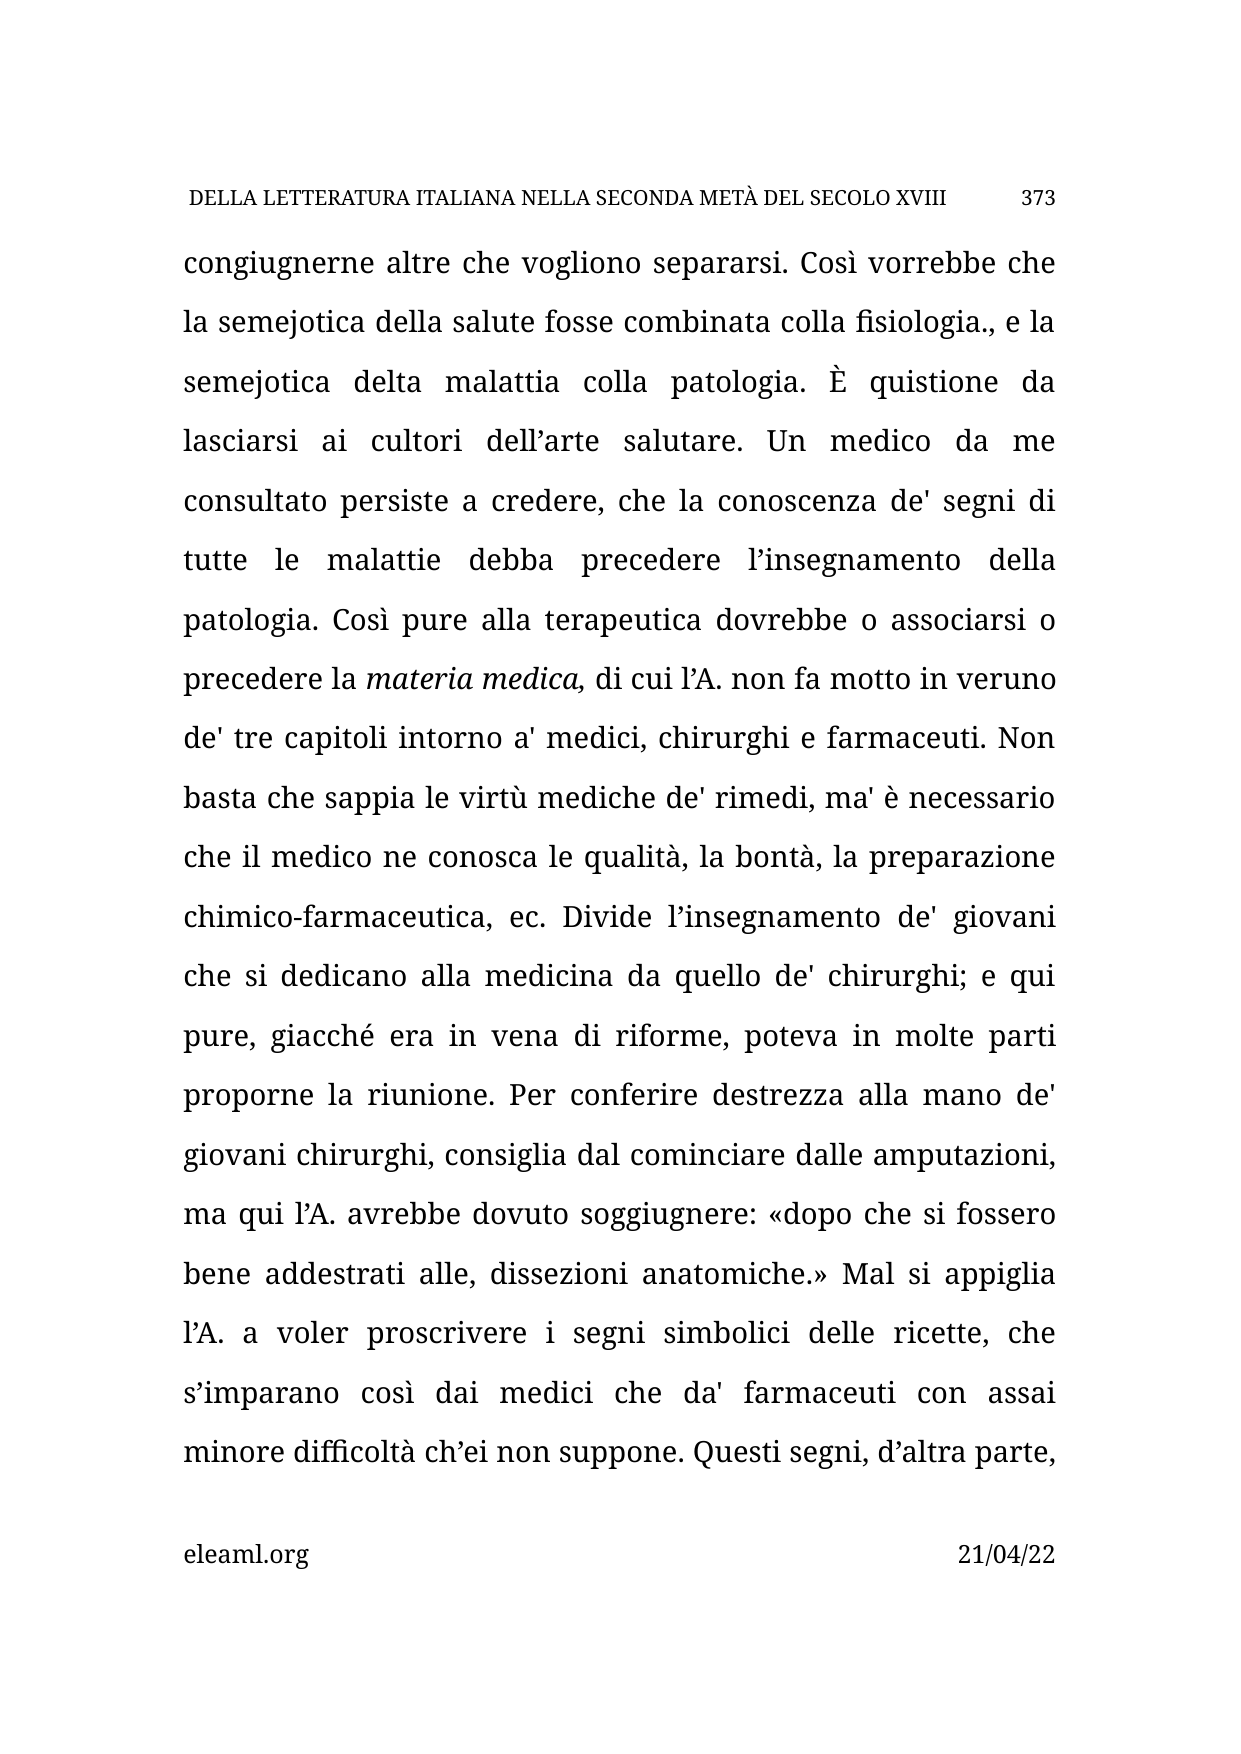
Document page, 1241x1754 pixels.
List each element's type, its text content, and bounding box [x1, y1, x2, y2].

text congiugnerne altre che vogliono separarsi. Così vorrebbe che la semejotica della salute fosse combinata colla fisiologia., e la semejotica delta malattia colla patologia. È quistione da lasciarsi ai cultori dell’arte salutare. Un medico da me consultato persiste a credere, che la conoscenza de' segni di tutte le malattie debba precedere l’insegnamento della patologia. Così pure alla terapeutica dovrebbe o associarsi o precedere la materia medica, di cui l’A. non fa motto in veruno de' tre capitoli intorno a' medici, chirurghi e farmaceuti. Non basta che sappia le virtù mediche de' rimedi, ma' è necessario che il medico ne conosca le qualità, la bontà, la preparazione chimico-farmaceutica, ec. Divide l’insegnamento de' giovani che si dedicano alla medicina da quello de' chirurghi; e qui pure, giacché era in vena di riforme, poteva in molte parti proporne la riunione. Per conferire destrezza alla mano de' giovani chirurghi, consiglia dal cominciare dalle amputazioni, ma qui l’A. avrebbe dovuto soggiugnere: «dopo che si fossero bene addestrati alle, dissezioni anatomiche.» Mal si appiglia l’A. a voler proscrivere i segni simbolici delle ricette, che s’imparano così dai medici che da' farmaceuti con assai minore difficoltà ch’ei non suppone. Questi segni, d’altra parte, [183, 242, 1057, 1471]
